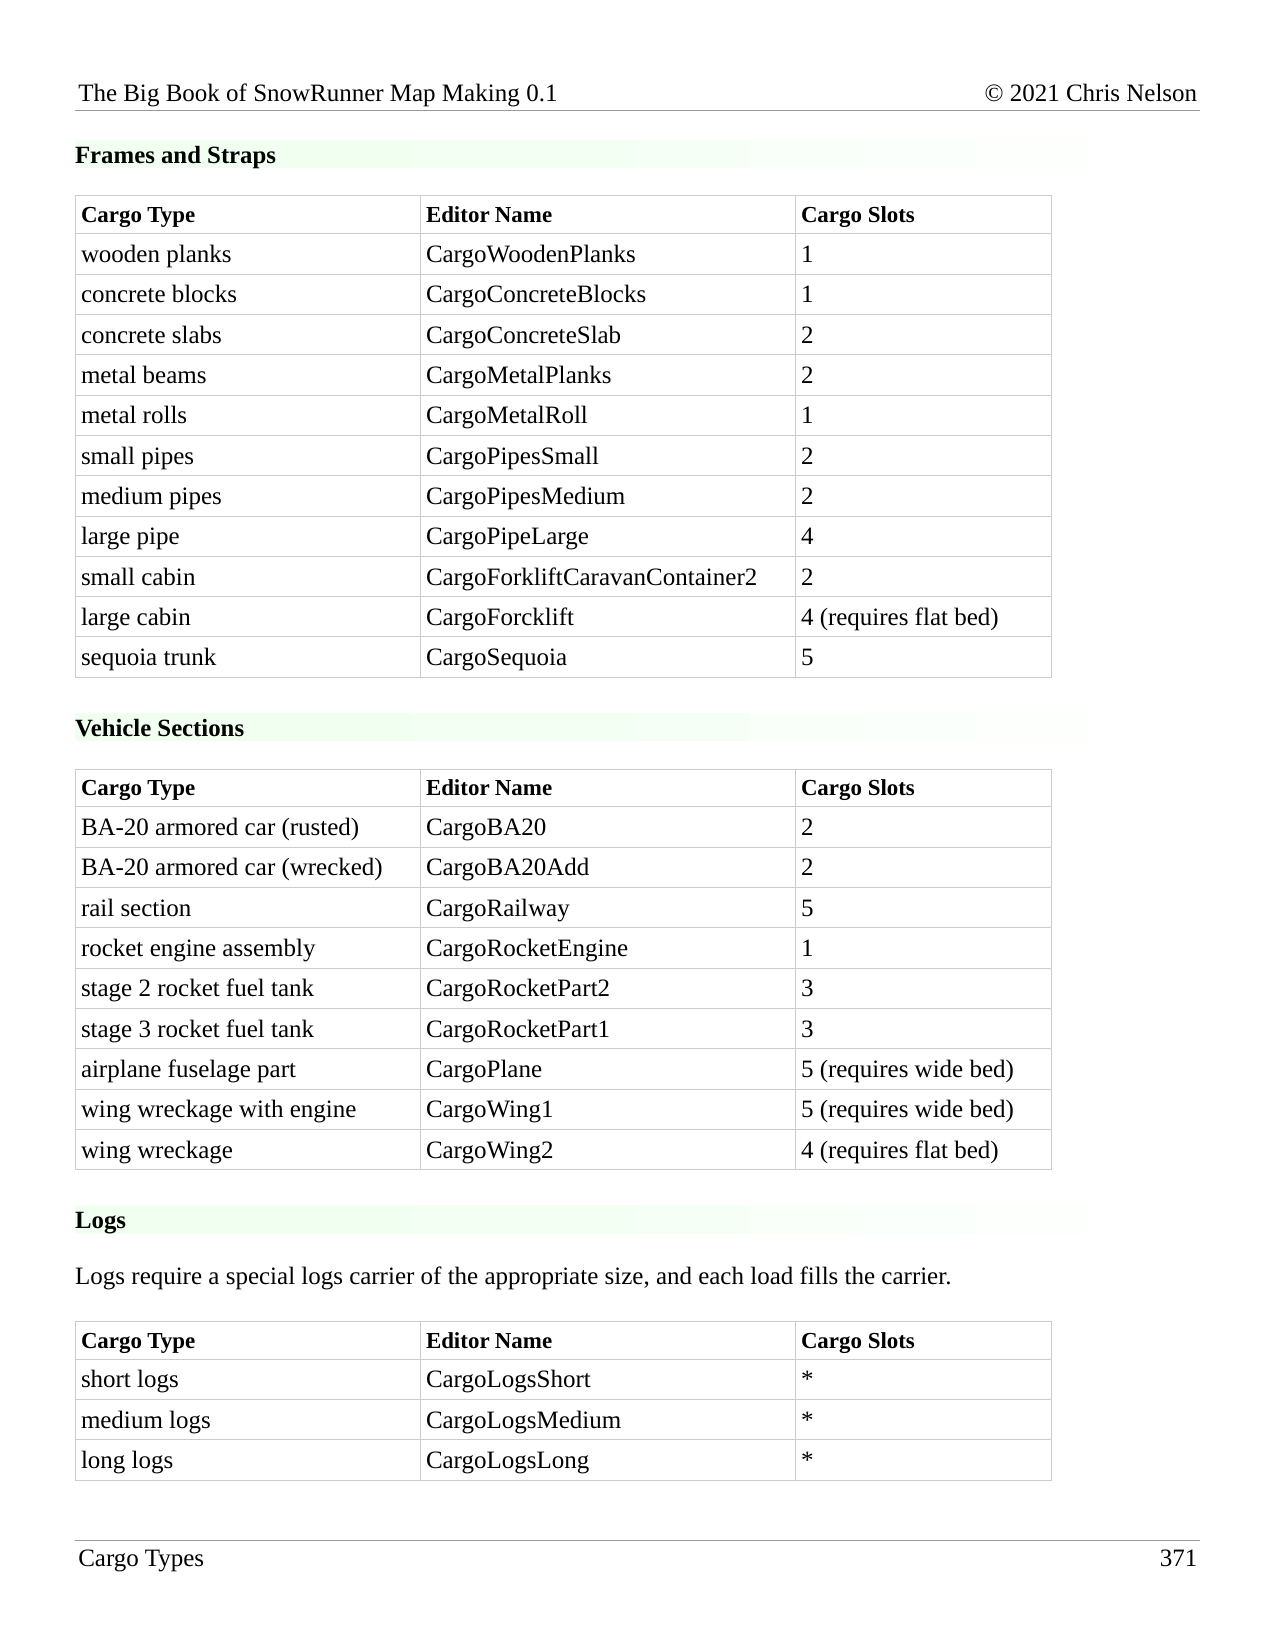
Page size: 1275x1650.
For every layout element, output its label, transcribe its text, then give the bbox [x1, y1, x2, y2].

table_cell * [796, 1360, 1051, 1399]
table_cell 5 [796, 888, 1051, 927]
table_cell 2 [796, 557, 1051, 596]
table_cell concrete blocks [76, 275, 420, 314]
table_cell long logs [76, 1440, 420, 1480]
table_cell medium pipes [76, 476, 420, 516]
table_header Cargo Type [76, 196, 420, 233]
table_cell BA-20 armored car (rusted) [76, 807, 420, 847]
table_cell CargoLogsMedium [421, 1400, 795, 1439]
table_cell wing wreckage [76, 1130, 420, 1169]
table_cell 5 [796, 637, 1051, 677]
table_cell 3 [796, 1009, 1051, 1048]
table_cell wing wreckage with engine [76, 1090, 420, 1129]
table_cell 2 [796, 807, 1051, 847]
table_cell 1 [796, 275, 1051, 314]
table_cell BA-20 armored car (wrecked) [76, 848, 420, 887]
table_cell metal beams [76, 355, 420, 394]
table_cell 1 [796, 234, 1051, 274]
table_cell 2 [796, 476, 1051, 516]
table_header Cargo Slots [796, 1322, 1051, 1359]
table_cell CargoConcreteBlocks [421, 275, 795, 314]
table_cell CargoRailway [421, 888, 795, 927]
table_cell 2 [796, 436, 1051, 475]
table_header Editor Name [421, 196, 795, 233]
subtitle Frames and Straps [75, 140, 1200, 168]
table_cell CargoBA20Add [421, 848, 795, 887]
table_cell CargoRocketPart1 [421, 1009, 795, 1048]
table_cell CargoForkliftCaravanContainer2 [421, 557, 795, 596]
table_cell medium logs [76, 1400, 420, 1439]
table_cell 2 [796, 315, 1051, 354]
table_cell small cabin [76, 557, 420, 596]
table_header Cargo Type [76, 1322, 420, 1359]
table_cell wooden planks [76, 234, 420, 274]
table_cell metal rolls [76, 396, 420, 435]
table_cell 1 [796, 396, 1051, 435]
table_header Editor Name [421, 1322, 795, 1359]
table_cell large pipe [76, 517, 420, 556]
table_cell CargoMetalPlanks [421, 355, 795, 394]
table_cell 4 (requires flat bed) [796, 597, 1051, 636]
table_cell CargoSequoia [421, 637, 795, 677]
table_cell CargoRocketEngine [421, 928, 795, 968]
table_cell rail section [76, 888, 420, 927]
table_cell CargoPipesMedium [421, 476, 795, 516]
table_cell 5 (requires wide bed) [796, 1090, 1051, 1129]
table_cell short logs [76, 1360, 420, 1399]
table_cell airplane fuselage part [76, 1049, 420, 1088]
table_cell CargoWoodenPlanks [421, 234, 795, 274]
table_cell 3 [796, 969, 1051, 1008]
table_cell CargoWing2 [421, 1130, 795, 1169]
table_header Cargo Slots [796, 196, 1051, 233]
table_cell CargoMetalRoll [421, 396, 795, 435]
table_cell small pipes [76, 436, 420, 475]
table_cell 4 (requires flat bed) [796, 1130, 1051, 1169]
table_cell CargoPlane [421, 1049, 795, 1088]
table_cell 2 [796, 355, 1051, 394]
table_cell CargoForcklift [421, 597, 795, 636]
table_cell 4 [796, 517, 1051, 556]
table_cell rocket engine assembly [76, 928, 420, 968]
table_header Cargo Slots [796, 770, 1051, 806]
table_cell concrete slabs [76, 315, 420, 354]
table_cell CargoLogsLong [421, 1440, 795, 1480]
table_cell CargoPipeLarge [421, 517, 795, 556]
table_cell 2 [796, 848, 1051, 887]
table_cell CargoLogsShort [421, 1360, 795, 1399]
table_cell 1 [796, 928, 1051, 968]
table_cell CargoRocketPart2 [421, 969, 795, 1008]
table_header Cargo Type [76, 770, 420, 806]
table_cell * [796, 1400, 1051, 1439]
table_header Editor Name [421, 770, 795, 806]
table_cell sequoia trunk [76, 637, 420, 677]
table_cell CargoWing1 [421, 1090, 795, 1129]
table_cell stage 3 rocket fuel tank [76, 1009, 420, 1048]
table_cell stage 2 rocket fuel tank [76, 969, 420, 1008]
subtitle Vehicle Sections [75, 713, 1200, 741]
table_cell CargoPipesSmall [421, 436, 795, 475]
table_cell * [796, 1440, 1051, 1480]
table_cell CargoConcreteSlab [421, 315, 795, 354]
table_cell large cabin [76, 597, 420, 636]
text Logs require a special logs carrier of the appropriate size, and each load fills the carrier. [75, 1261, 1200, 1289]
subtitle Logs [75, 1205, 1200, 1234]
table_cell 5 (requires wide bed) [796, 1049, 1051, 1088]
table_cell CargoBA20 [421, 807, 795, 847]
